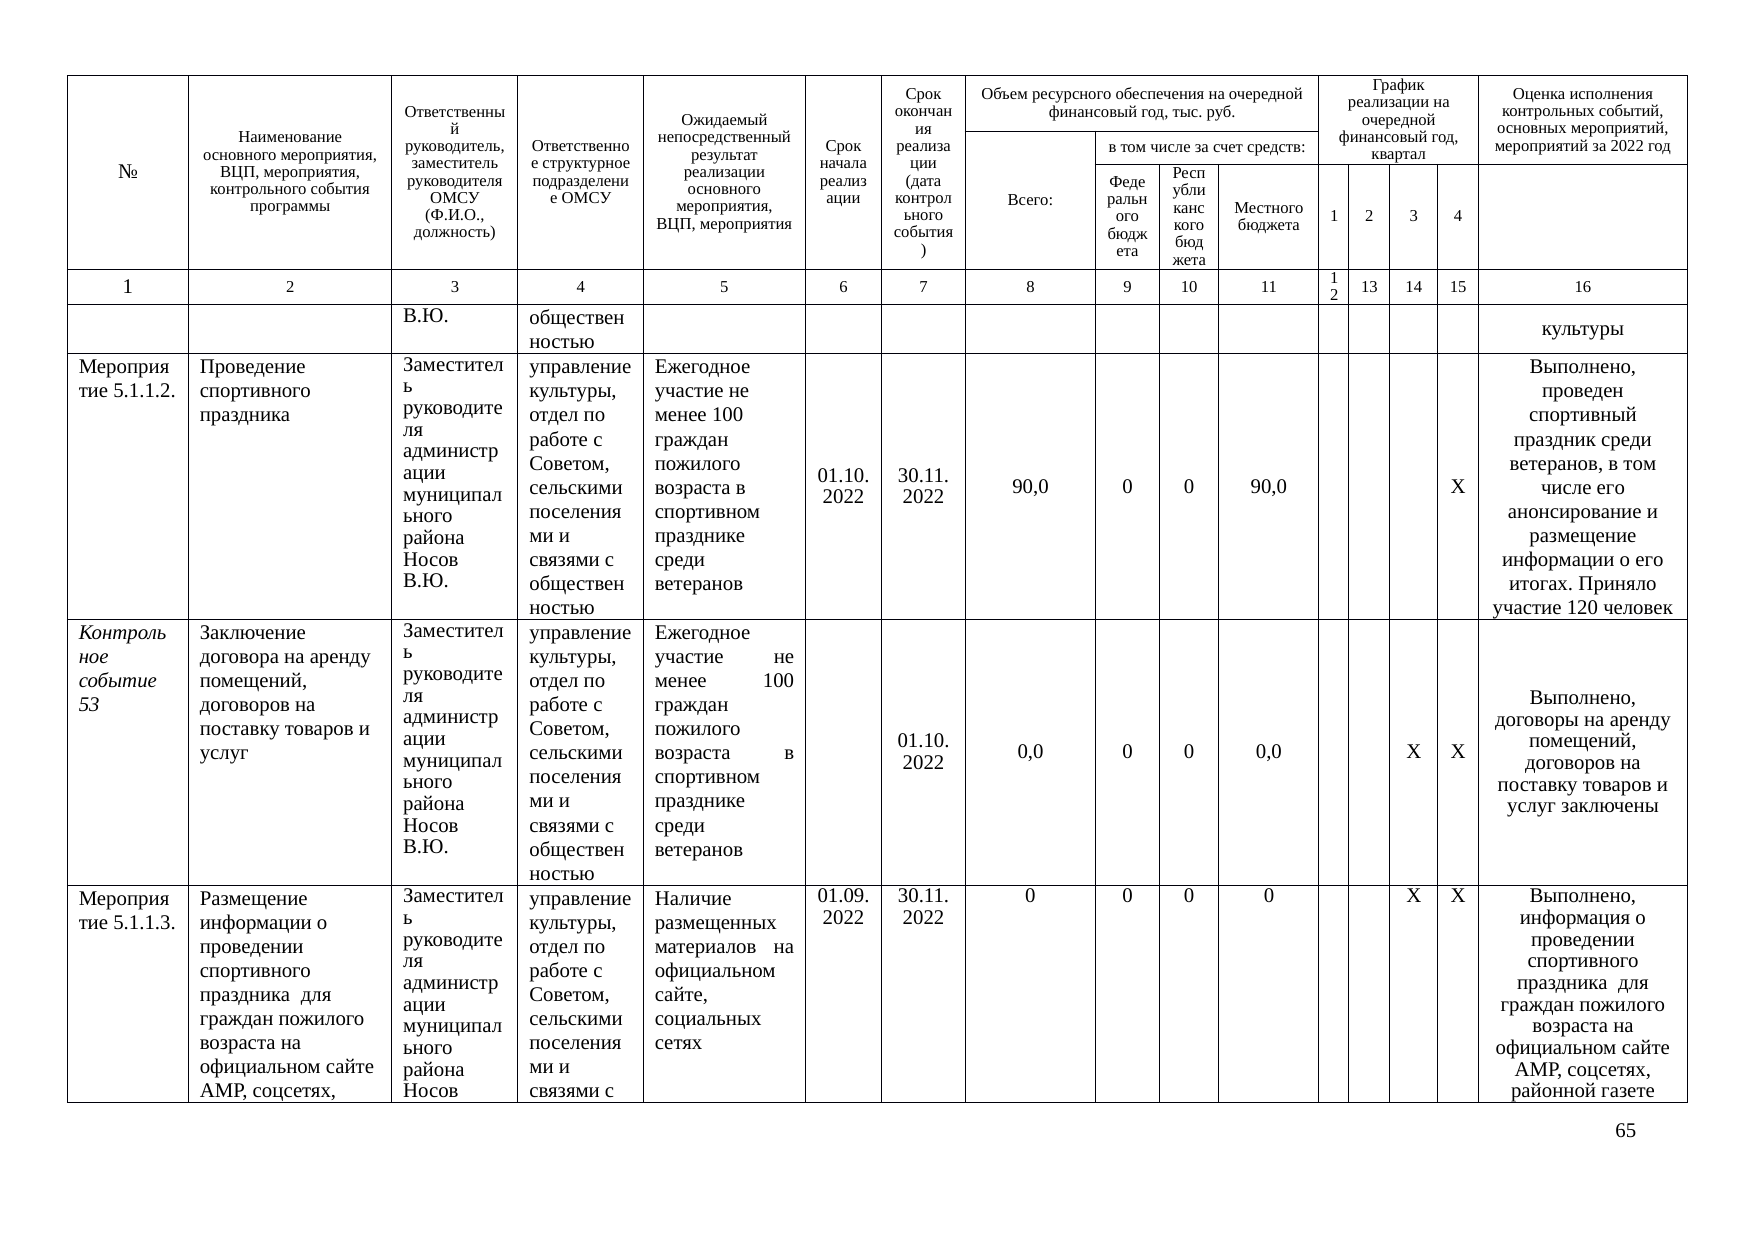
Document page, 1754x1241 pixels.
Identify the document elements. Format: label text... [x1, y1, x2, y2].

table_cell В.Ю. [392, 305, 517, 353]
table_cell [1319, 620, 1348, 885]
table_cell [1219, 305, 1318, 353]
table_cell 10 [1160, 270, 1218, 304]
table_cell 1 [68, 270, 188, 304]
table_header Срок окончания реализации (дата контрольного события) [882, 76, 965, 268]
table_cell культуры [1479, 305, 1687, 353]
table_cell [1349, 620, 1389, 885]
table_cell [189, 305, 391, 353]
table_cell Федерального бюджета [1096, 165, 1159, 268]
table_cell Заключение договора на аренду помещений, договоров на поставку товаров и услуг [189, 620, 391, 885]
table_cell [1349, 305, 1389, 353]
table_cell 90,0 [966, 354, 1095, 619]
table_cell 01.10. 2022 [806, 354, 881, 619]
table_cell 5 [644, 270, 805, 304]
table_header Ответственный руководитель, заместитель руководителя ОМСУ (Ф.И.О., должность) [392, 76, 517, 268]
table_cell 0,0 [966, 620, 1095, 885]
table_cell Республиканского бюджета [1160, 165, 1218, 268]
table_cell [966, 305, 1095, 353]
table_cell [1438, 305, 1478, 353]
table_header Ожидаемый непосредственный результат реализации основного мероприятия, ВЦП, мероприятия [644, 76, 805, 268]
table_cell Х [1390, 886, 1437, 1102]
table_cell 15 [1438, 270, 1478, 304]
table_cell 3 [1390, 165, 1437, 268]
table_cell [1390, 305, 1437, 353]
table_cell [1319, 305, 1348, 353]
table_cell 0 [1096, 620, 1159, 885]
table_cell 0 [1160, 620, 1218, 885]
table_header Срок начала реализации [806, 76, 881, 268]
table_cell [1319, 354, 1348, 619]
table_cell 0 [1096, 354, 1159, 619]
table_cell [68, 305, 188, 353]
table_cell Контрольное событие 53 [68, 620, 188, 885]
table_cell Х [1438, 620, 1478, 885]
table_cell Заместитель руководителя администрации муниципального района Носов В.Ю. [392, 620, 517, 885]
table_header Наименование основного мероприятия, ВЦП, мероприятия, контрольного события программы [189, 76, 391, 268]
table_cell Мероприятие 5.1.1.2. [68, 354, 188, 619]
table_cell Размещение информации о проведении спортивного праздника для граждан пожилого возраста на официальном сайте АМР, соцсетях, [189, 886, 391, 1102]
table_cell 0 [966, 886, 1095, 1102]
table_cell 0 [1160, 886, 1218, 1102]
table_cell [1096, 305, 1159, 353]
table_cell 01.09. 2022 [806, 886, 881, 1102]
table_cell Х [1390, 620, 1437, 885]
table_cell Ежегодное участие не менее 100 граждан пожилого возраста в спортивном празднике среди ветеранов [644, 620, 805, 885]
table_cell 0 [1160, 354, 1218, 619]
table_cell 30.11. 2022 [882, 886, 965, 1102]
table_cell Выполнено, договоры на аренду помещений, договоров на поставку товаров и услуг заключены [1479, 620, 1687, 885]
table_cell 0,0 [1219, 620, 1318, 885]
table_header Объем ресурсного обеспечения на очередной финансовый год, тыс. руб. [966, 76, 1318, 131]
table_header № [68, 76, 188, 268]
table_cell Всего: [966, 132, 1095, 268]
table_header Оценка исполнения контрольных событий, основных мероприятий, мероприятий за 2022 год [1479, 76, 1687, 164]
table_cell 6 [806, 270, 881, 304]
table_cell в том числе за счет средств: [1096, 132, 1318, 164]
table_cell 14 [1390, 270, 1437, 304]
table_cell [1479, 165, 1687, 268]
table_header Ответственное структурное подразделение ОМСУ [518, 76, 643, 268]
table_cell 4 [518, 270, 643, 304]
table_cell 3 [392, 270, 517, 304]
table_cell Проведение спортивного праздника [189, 354, 391, 619]
table_cell 4 [1438, 165, 1478, 268]
table_cell управление культуры, отдел по работе с Советом, сельскими поселениями и связями с общественностью [518, 620, 643, 885]
table_cell 9 [1096, 270, 1159, 304]
table_cell Выполнено, информация о проведении спортивного праздника для граждан пожилого возраста на официальном сайте АМР, соцсетях, районной газете [1479, 886, 1687, 1102]
table_cell Х [1438, 354, 1478, 619]
table_cell [1349, 354, 1389, 619]
table_cell 2 [1349, 165, 1389, 268]
table_cell Ежегодное участие не менее 100 граждан пожилого возраста в спортивном празднике среди ветеранов [644, 354, 805, 619]
table_cell 16 [1479, 270, 1687, 304]
table_cell управление культуры, отдел по работе с Советом, сельскими поселениями и связями с [518, 886, 643, 1102]
table_cell 01.10. 2022 [882, 620, 965, 885]
table_cell Заместитель руководителя администрации муниципального района Носов [392, 886, 517, 1102]
table_cell 0 [1096, 886, 1159, 1102]
table_cell 2 [189, 270, 391, 304]
table_cell 7 [882, 270, 965, 304]
table_cell [1319, 886, 1348, 1102]
table_cell [806, 305, 881, 353]
table_cell 8 [966, 270, 1095, 304]
table_cell [1390, 354, 1437, 619]
table_cell 11 [1219, 270, 1318, 304]
table_cell 1 [1319, 165, 1348, 268]
table_header График реализации на очередной финансовый год, квартал [1319, 76, 1478, 164]
table_cell 12 [1319, 270, 1348, 304]
table_cell Местного бюджета [1219, 165, 1318, 268]
table_cell общественностью [518, 305, 643, 353]
table_cell 0 [1219, 886, 1318, 1102]
table_cell Х [1438, 886, 1478, 1102]
table_cell Заместитель руководителя администрации муниципального района Носов В.Ю. [392, 354, 517, 619]
table_cell [882, 305, 965, 353]
table_cell 30.11. 2022 [882, 354, 965, 619]
table_cell 90,0 [1219, 354, 1318, 619]
table_cell [1349, 886, 1389, 1102]
table_cell 13 [1349, 270, 1389, 304]
table_cell [1160, 305, 1218, 353]
table_cell управление культуры, отдел по работе с Советом, сельскими поселениями и связями с общественностью [518, 354, 643, 619]
table_cell [806, 620, 881, 885]
table_cell Наличие размещенных материалов на официальном сайте, социальных сетях [644, 886, 805, 1102]
table_cell Мероприятие 5.1.1.3. [68, 886, 188, 1102]
table_cell [644, 305, 805, 353]
